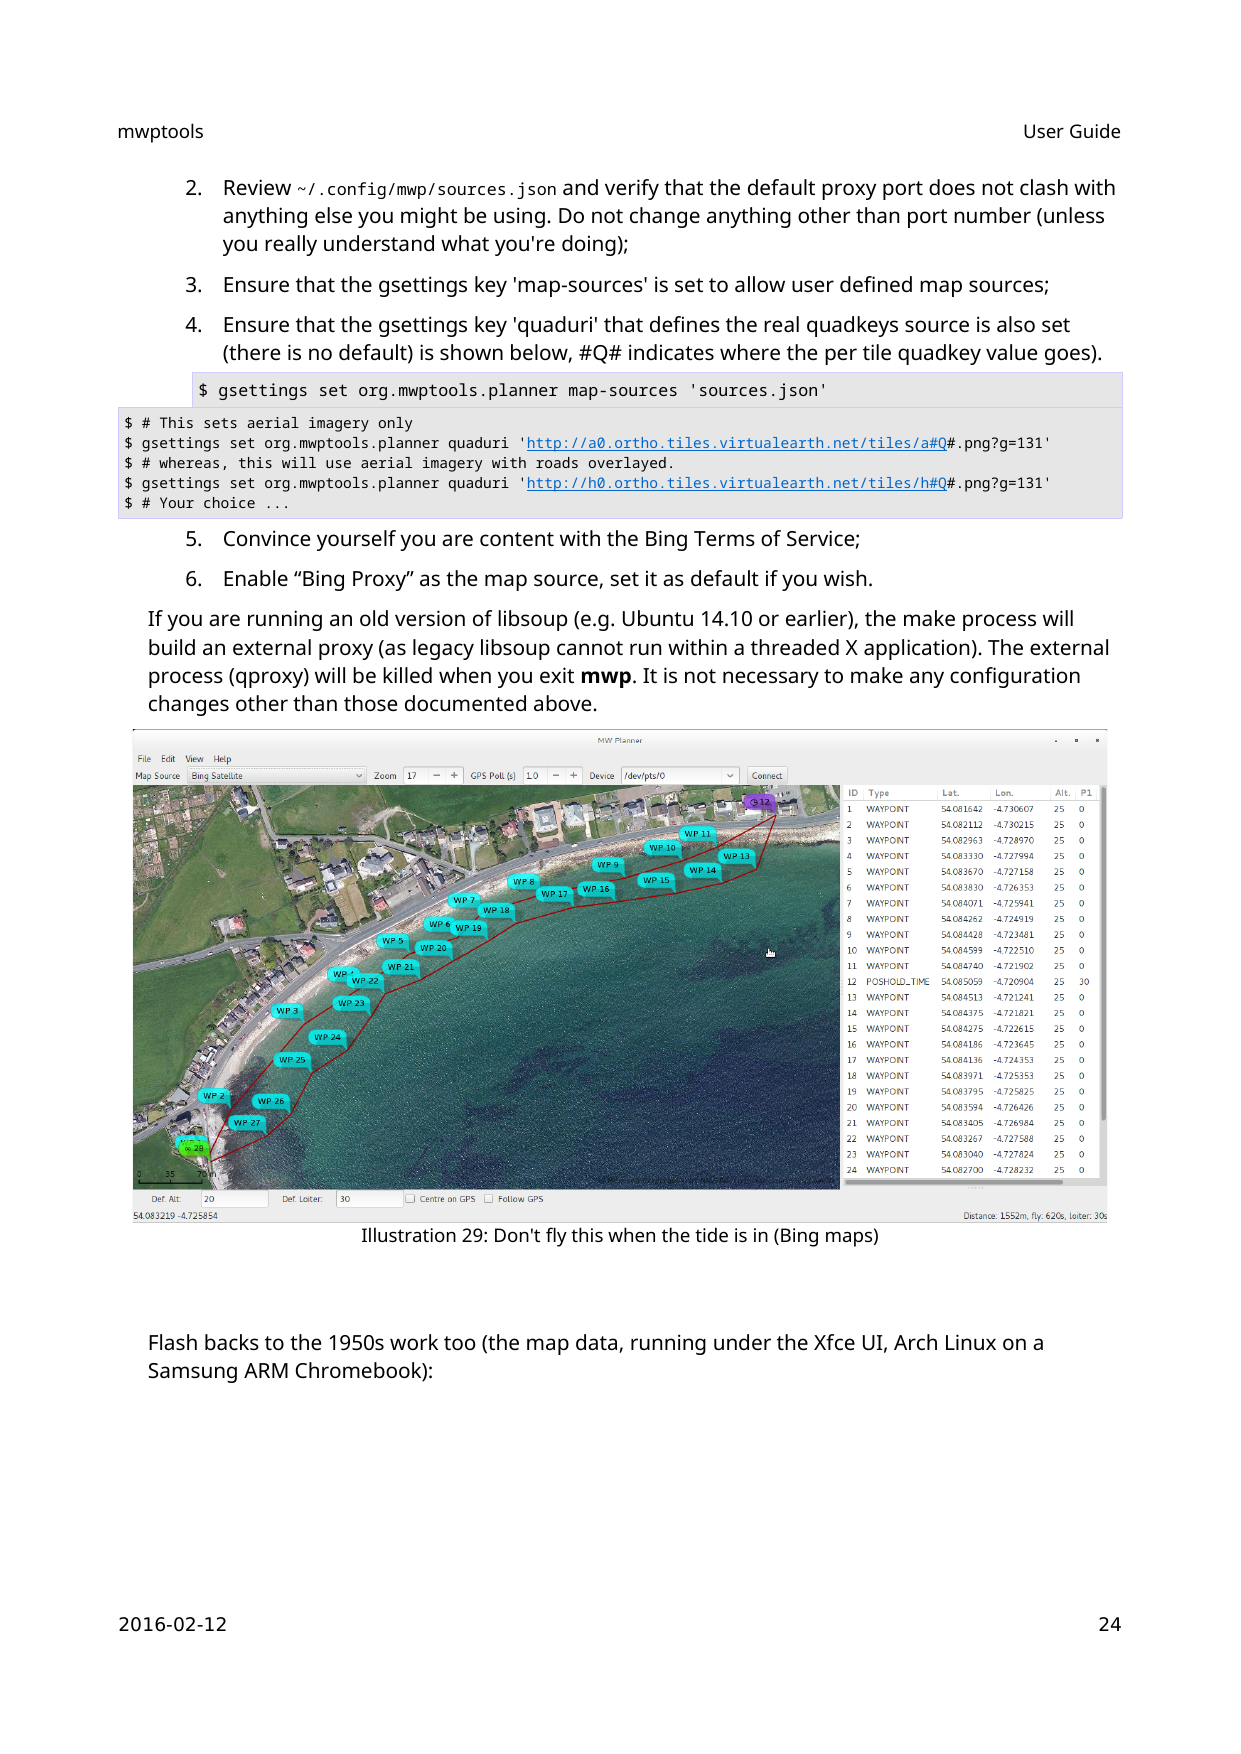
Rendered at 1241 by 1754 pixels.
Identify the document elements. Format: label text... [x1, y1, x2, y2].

list $ gsettings set org.mwptools.planner quaduri 'http://a0.ortho.tiles.virtualearth.net/tiles/a#Q#.png?g=131' [119, 427, 1122, 447]
list $ # This sets aerial imagery only [119, 408, 1122, 427]
picture [132, 729, 1108, 1223]
text If you are running an old version of libsoup (e.g. Ubuntu 14.10 or earlier), the make process will build an external proxy (as legacy libsoup cannot run within a threaded X application). The external process (qproxy) will be killed when you exit mwp. It is not necessary to make any configuration changes other than those documented above. [148, 604, 1122, 717]
list Ensure that the gsettings key 'map-sources' is set to allow user defined map sources; [185, 270, 1122, 298]
list Review ~/.config/mwp/sources.json and verify that the default proxy port does not clash with anything else you might be using. Do not change anything other than port number (unless you really understand what you're doing); [185, 173, 1122, 258]
list $ gsettings set org.mwptools.planner quaduri 'http://h0.ortho.tiles.virtualearth.net/tiles/h#Q#.png?g=131' [119, 467, 1122, 486]
text $ gsettings set org.mwptools.planner map-sources 'sources.json' [193, 373, 1122, 407]
text $ # whereas, this will use aerial imagery with roads overlayed. [119, 447, 1122, 467]
list Enable “Bing Proxy” as the map source, set it as default if you wish. [185, 564, 1122, 593]
text Flash backs to the 1950s work too (the map data, running under the Xfce UI, Arch Linux on a Samsung ARM Chromebook): [148, 1328, 1122, 1384]
text $ # Your choice ... [119, 486, 1122, 518]
text Illustration 29: Don't fly this when the tide is in (Bing maps) [133, 1223, 1107, 1248]
list Ensure that the gsettings key 'quaduri' that defines the real quadkeys source is also set (there is no default) is shown below, #Q# indicates where the per tile quadkey value goes). [185, 310, 1122, 366]
list Convince yourself you are content with the Bing Terms of Service; [185, 524, 1122, 552]
